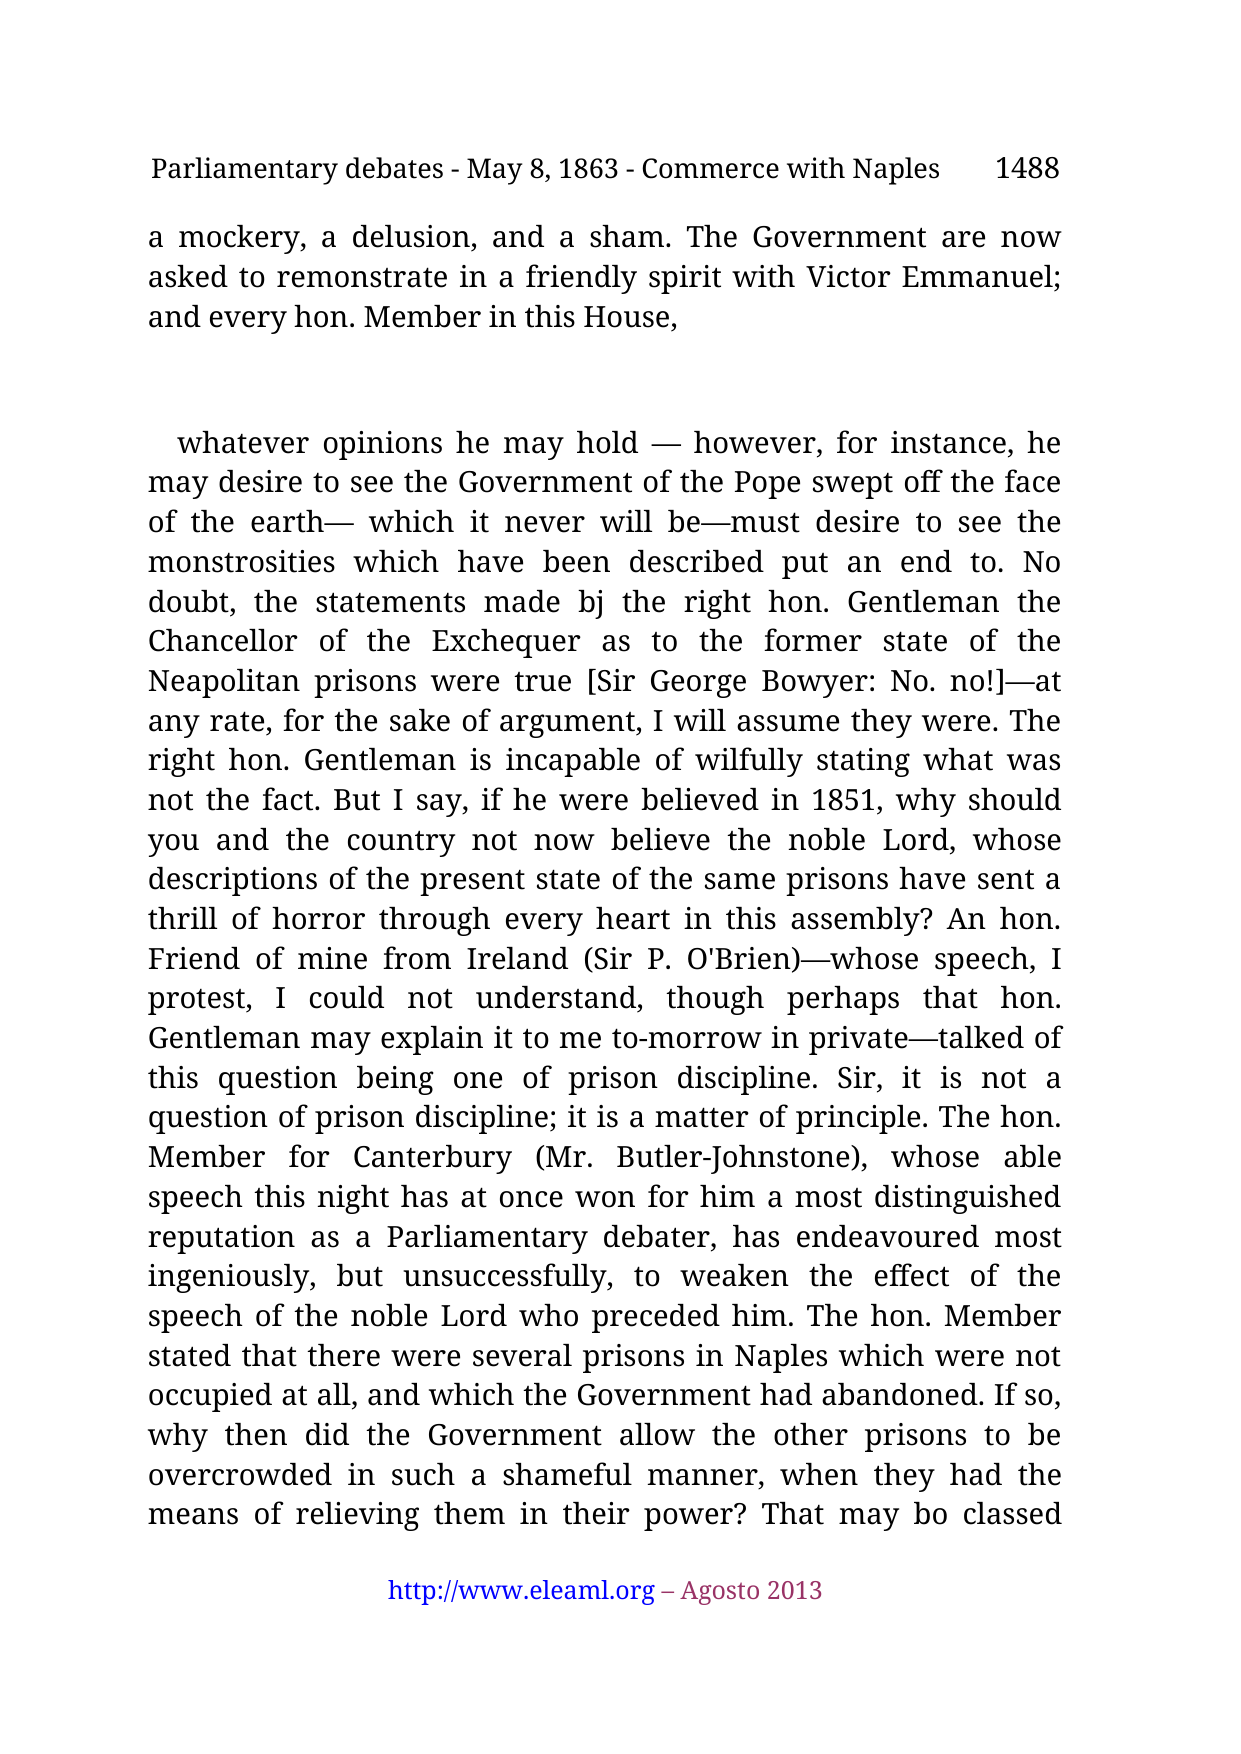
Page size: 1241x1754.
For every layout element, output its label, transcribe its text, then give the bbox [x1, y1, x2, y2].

text whatever opinions he may hold — however, for instance, he may desire to see the Government of the Pope swept off the face of the earth— which it never will be—must desire to see the monstrosities which have been described put an end to. No doubt, the statements made bj the right hon. Gentleman the Chancellor of the Exchequer as to the former state of the Neapolitan prisons were true [Sir George Bowyer: No. no!]—at any rate, for the sake of argument, I will assume they were. The right hon. Gentleman is incapable of wilfully stating what was not the fact. But I say, if he were believed in 1851, why should you and the country not now believe the noble Lord, whose descriptions of the present state of the same prisons have sent a thrill of horror through every heart in this assembly? An hon. Friend of mine from Ireland (Sir P. O'Brien)—whose speech, I protest, I could not understand, though perhaps that hon. Gentleman may explain it to me to-morrow in private—talked of this question being one of prison discipline. Sir, it is not a question of prison discipline; it is a matter of principle. The hon. Member for Canterbury (Mr. Butler-Johnstone), whose able speech this night has at once won for him a most distinguished reputation as a Parliamentary debater, has endeavoured most ingeniously, but unsuccessfully, to weaken the effect of the speech of the noble Lord who preceded him. The hon. Member stated that there were several prisons in Naples which were not occupied at all, and which the Government had abandoned. If so, why then did the Government allow the other prisons to be overcrowded in such a shameful manner, when they had the means of relieving them in their power? That may bo classed [148, 422, 1063, 1533]
text a mockery, a delusion, and a sham. The Government are now asked to remonstrate in a friendly spirit with Victor Emmanuel; and every hon. Member in this House, [148, 217, 1063, 336]
